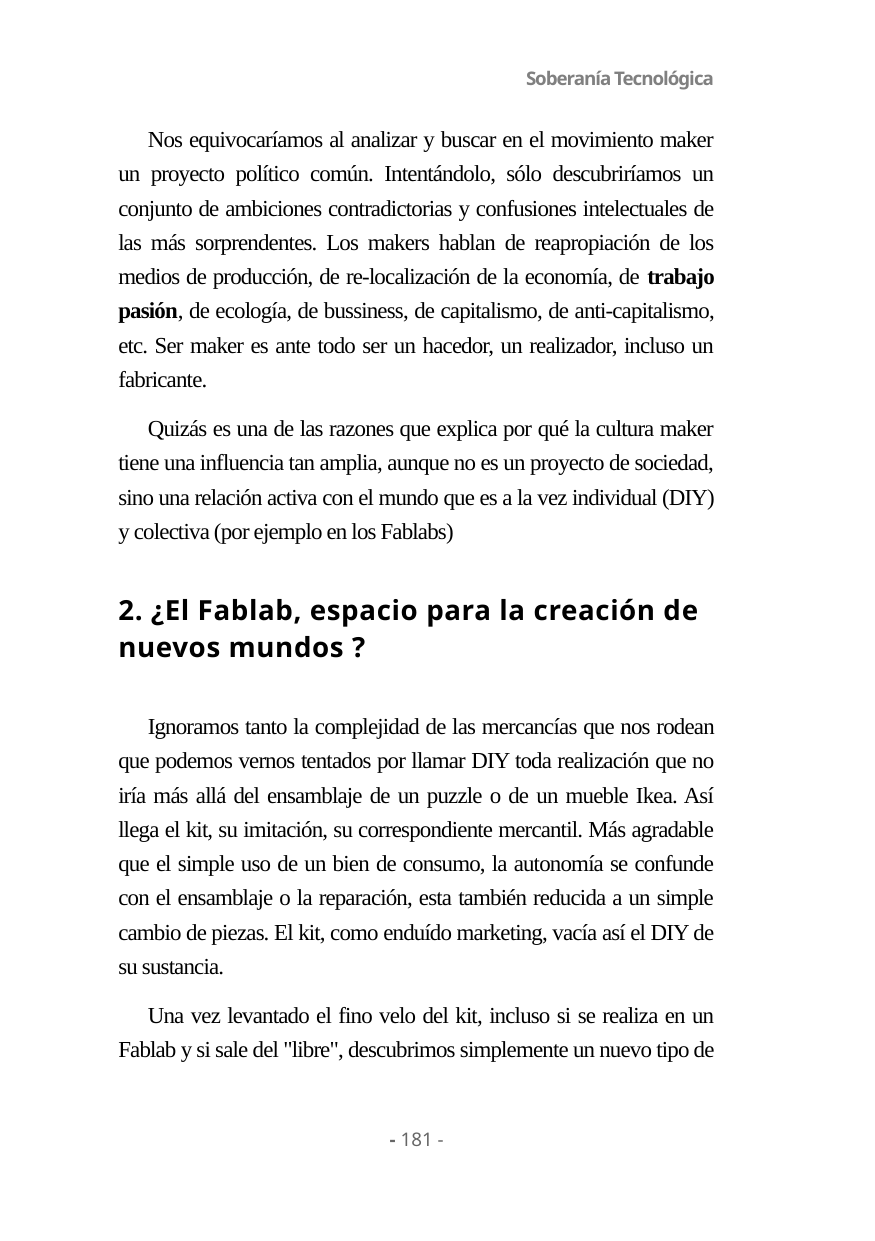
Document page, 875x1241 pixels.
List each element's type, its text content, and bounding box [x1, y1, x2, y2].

text Ignoramos tanto la complejidad de las mercancías que nos rodean que podemos vernos tentados por llamar DIY toda realización que no iría más allá del ensamblaje de un puzzle o de un mueble Ikea. Así llega el kit, su imitación, su correspondiente mercantil. Más agradable que el simple uso de un bien de consumo, la autonomía se confunde con el ensamblaje o la reparación, esta también reducida a un simple cambio de piezas. El kit, como enduído marketing, vacía así el DIY de su sustancia. [118, 707, 714, 981]
subtitle 2. ¿El Fablab, espacio para la creación de nuevos mundos ? [118, 590, 714, 666]
text Nos equivocaríamos al analizar y buscar en el movimiento maker un proyecto político común. Intentándolo, sólo descubriríamos un conjunto de ambiciones contradictorias y confusiones intelectuales de las más sorprendentes. Los makers hablan de reapropiación de los medios de producción, de re-localización de la economía, de trabajo pasión, de ecología, de bussiness, de capitalismo, de anti-capitalismo, etc. Ser maker es ante todo ser un hacedor, un realizador, incluso un fabricante. [118, 120, 714, 394]
text Quizás es una de las razones que explica por qué la cultura maker tiene una influencia tan amplia, aunque no es un proyecto de sociedad, sino una relación activa con el mundo que es a la vez individual (DIY) y colectiva (por ejemplo en los Fablabs) [118, 409, 714, 546]
text Una vez levantado el fino velo del kit, incluso si se realiza en un Fablab y si sale del "libre", descubrimos simplemente un nuevo tipo de [118, 996, 714, 1064]
